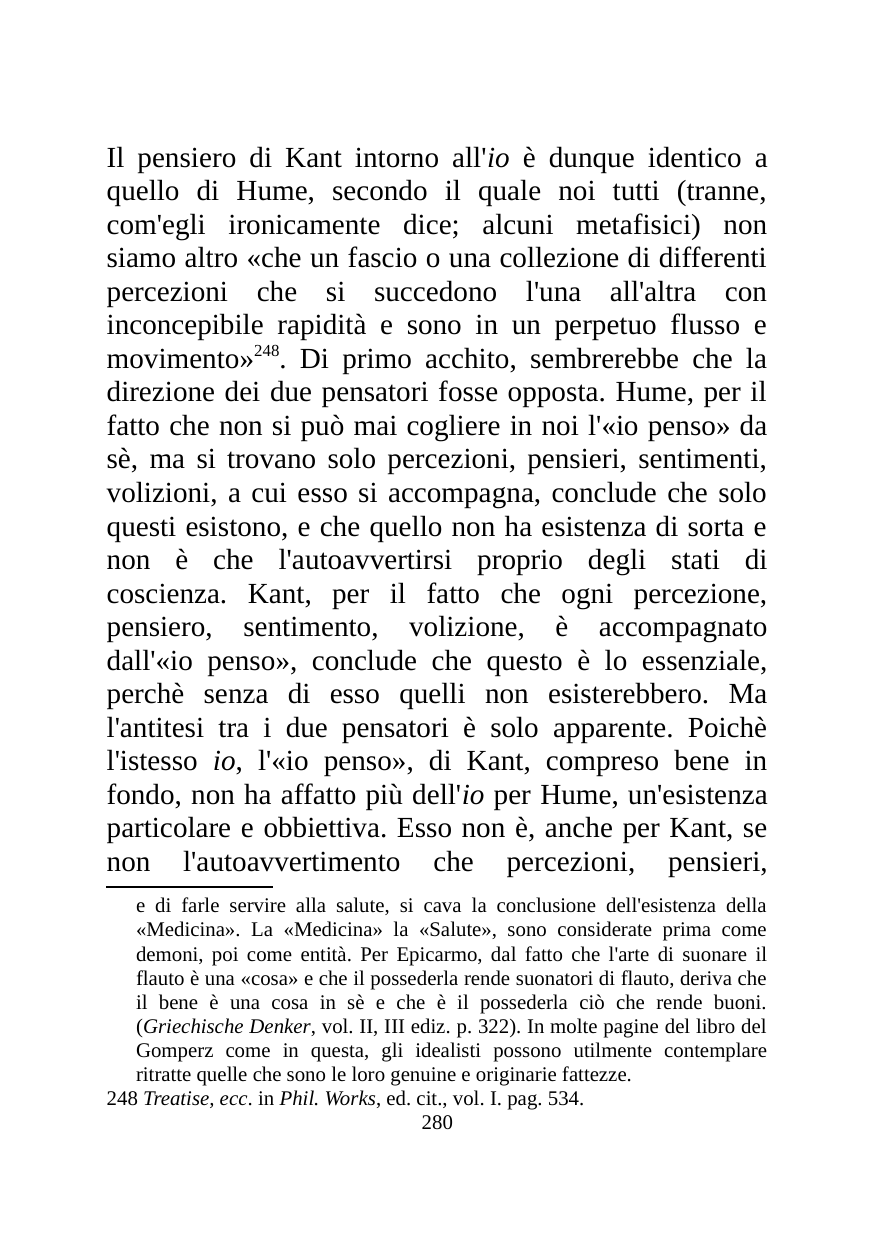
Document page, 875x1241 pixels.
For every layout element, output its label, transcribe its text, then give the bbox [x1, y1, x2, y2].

text e di farle servire alla salute, si cava la conclusione dell'esistenza della «Medicina». La «Medicina» la «Salute», sono considerate prima come demoni, poi come entità. Per Epicarmo, dal fatto che l'arte di suonare il flauto è una «cosa» e che il possederla rende suonatori di flauto, deriva che il bene è una cosa in sè e che è il possederla ciò che rende buoni. (Griechische Denker, vol. II, III ediz. p. 322). In molte pagine del libro del Gomperz come in questa, gli idealisti possono utilmente contemplare ritratte quelle che sono le loro genuine e originarie fattezze. [106, 893, 768, 1086]
text Il pensiero di Kant intorno all'io è dunque identico a quello di Hume, secondo il quale noi tutti (tranne, com'egli ironicamente dice; alcuni metafisici) non siamo altro «che un fascio o una collezione di differenti percezioni che si succedono l'una all'altra con inconcepibile rapidità e sono in un perpetuo flusso e movimento». Di primo acchito, sembrerebbe che la direzione dei due pensatori fosse opposta. Hume, per il fatto che non si può mai cogliere in noi l'«io penso» da sè, ma si trovano solo percezioni, pensieri, sentimenti, volizioni, a cui esso si accompagna, conclude che solo questi esistono, e che quello non ha esistenza di sorta e non è che l'autoavvertirsi proprio degli stati di coscienza. Kant, per il fatto che ogni percezione, pensiero, sentimento, volizione, è accompagnato dall'«io penso», conclude che questo è lo essenziale, perchè senza di esso quelli non esisterebbero. Ma l'antitesi tra i due pensatori è solo apparente. Poichè l'istesso io, l'«io penso», di Kant, compreso bene in fondo, non ha affatto più dell'io per Hume, un'esistenza particolare e obbiettiva. Esso non è, anche per Kant, se non l'autoavvertimento che percezioni, pensieri, [106, 140, 768, 878]
text Treatise, ecc. in Phil. Works, ed. cit., vol. I. pag. 534. [106, 1086, 768, 1110]
